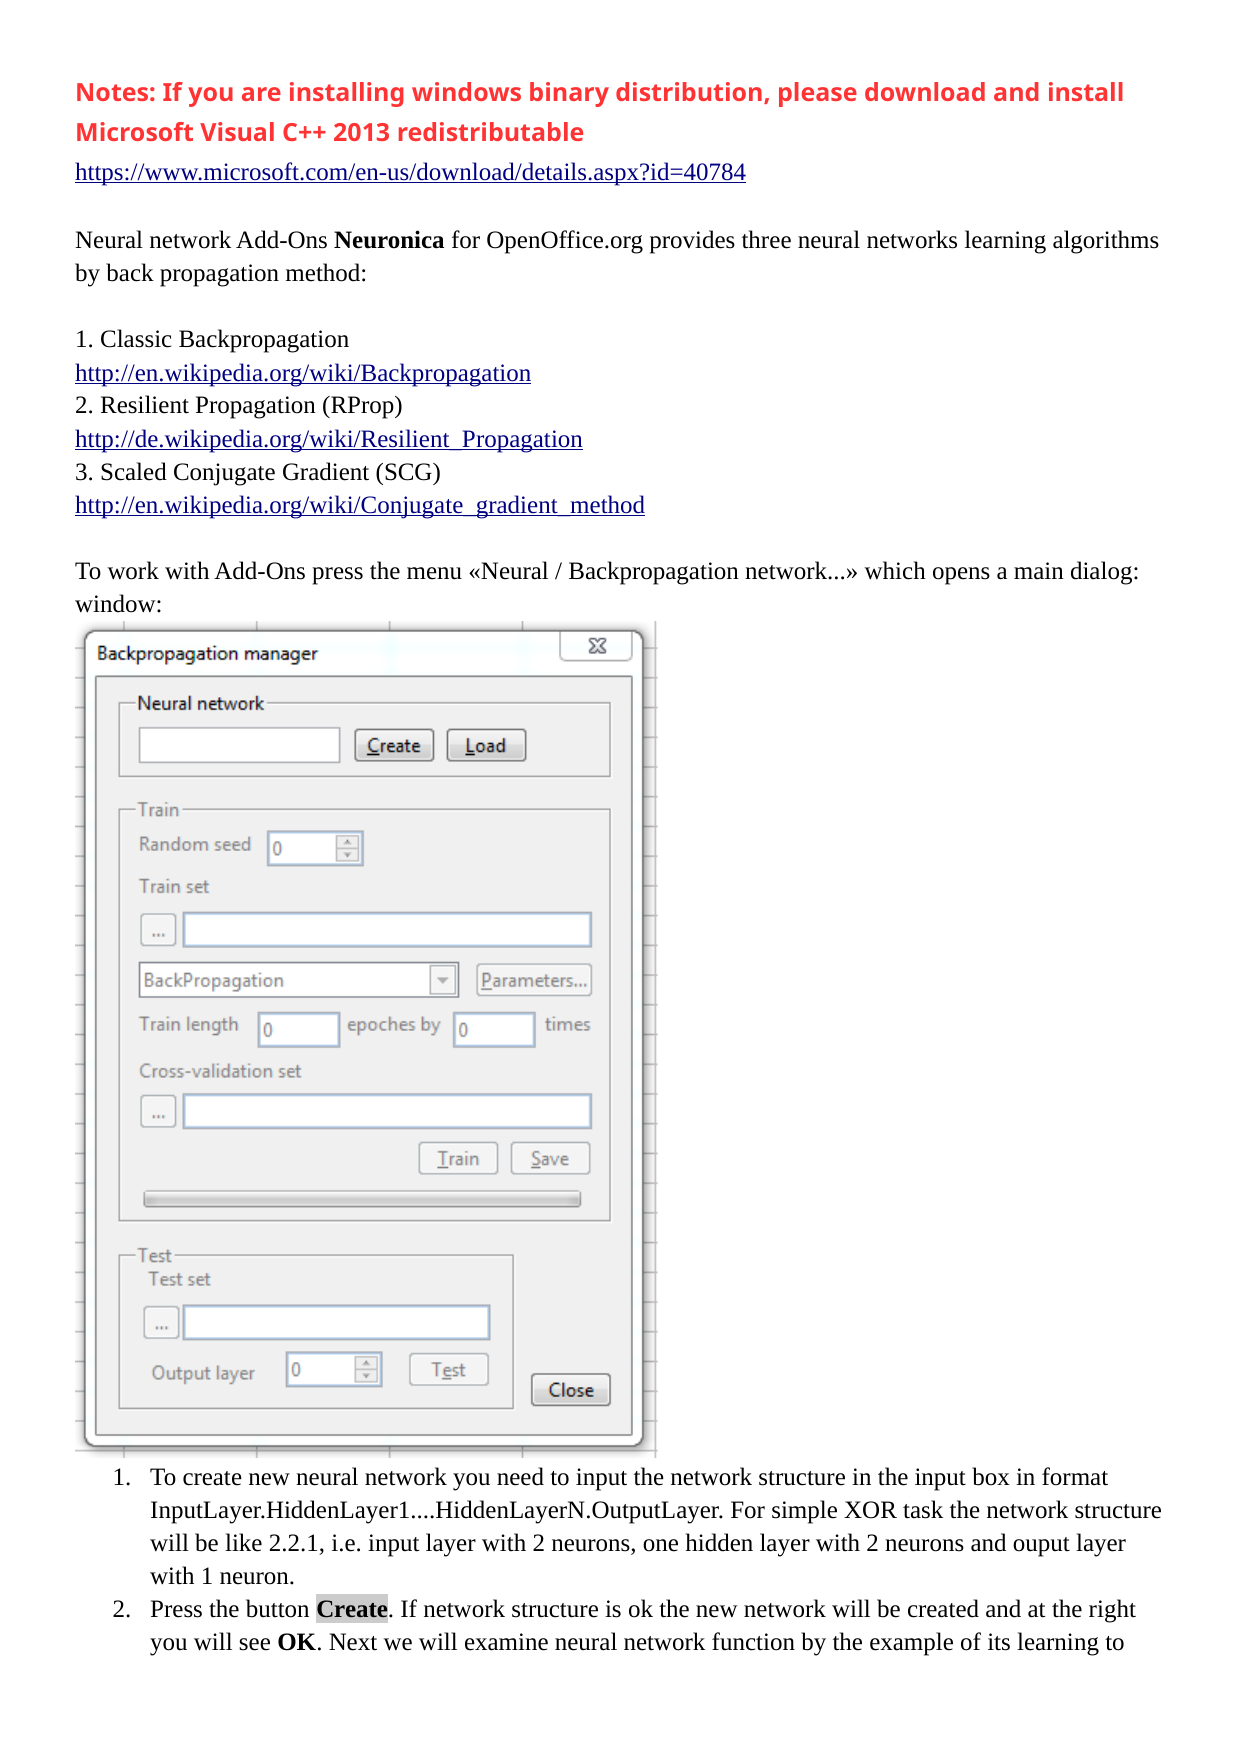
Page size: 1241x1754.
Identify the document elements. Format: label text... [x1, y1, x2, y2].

text http://en.wikipedia.org/wiki/Conjugate_gradient_method [75, 490, 1165, 518]
text http://en.wikipedia.org/wiki/Backpropagation [75, 358, 1165, 386]
text http://de.wikipedia.org/wiki/Resilient_Propagation [75, 424, 1165, 452]
text 2. Resilient Propagation (RProp) [75, 391, 1165, 419]
text 3. Scaled Conjugate Gradient (SCG) [75, 457, 1165, 485]
text Notes: If you are installing windows binary distribution, please download and install Microsoft Visual C++ 2013 redistributable https://www.microsoft.com/en-us/download/details.aspx?id=40784 [75, 75, 1165, 187]
list To create new neural network you need to input the network structure in the input box in format InputLayer.HiddenLayer1....HiddenLayerN.OutputLayer. For simple XOR task the network structure will be like 2.2.1, i.e. input layer with 2 neurons, one hidden layer with 2 neurons and ouput layer with 1 neuron. [112, 1462, 1165, 1590]
picture [75, 621, 658, 1458]
text 1. Classic Backpropagation [75, 324, 1165, 353]
text To work with Add-Ons press the menu «Neural / Backpropagation network...» which opens a main dialog: window: [75, 556, 1165, 617]
list Press the button Create. If network structure is ok the new network will be created and at the right you will see OK. Next we will examine neural network function by the example of its learning to [112, 1594, 1165, 1656]
text Neural network Add-Ons Neuronica for OpenOffice.org provides three neural networks learning algorithms by back propagation method: [75, 226, 1165, 287]
